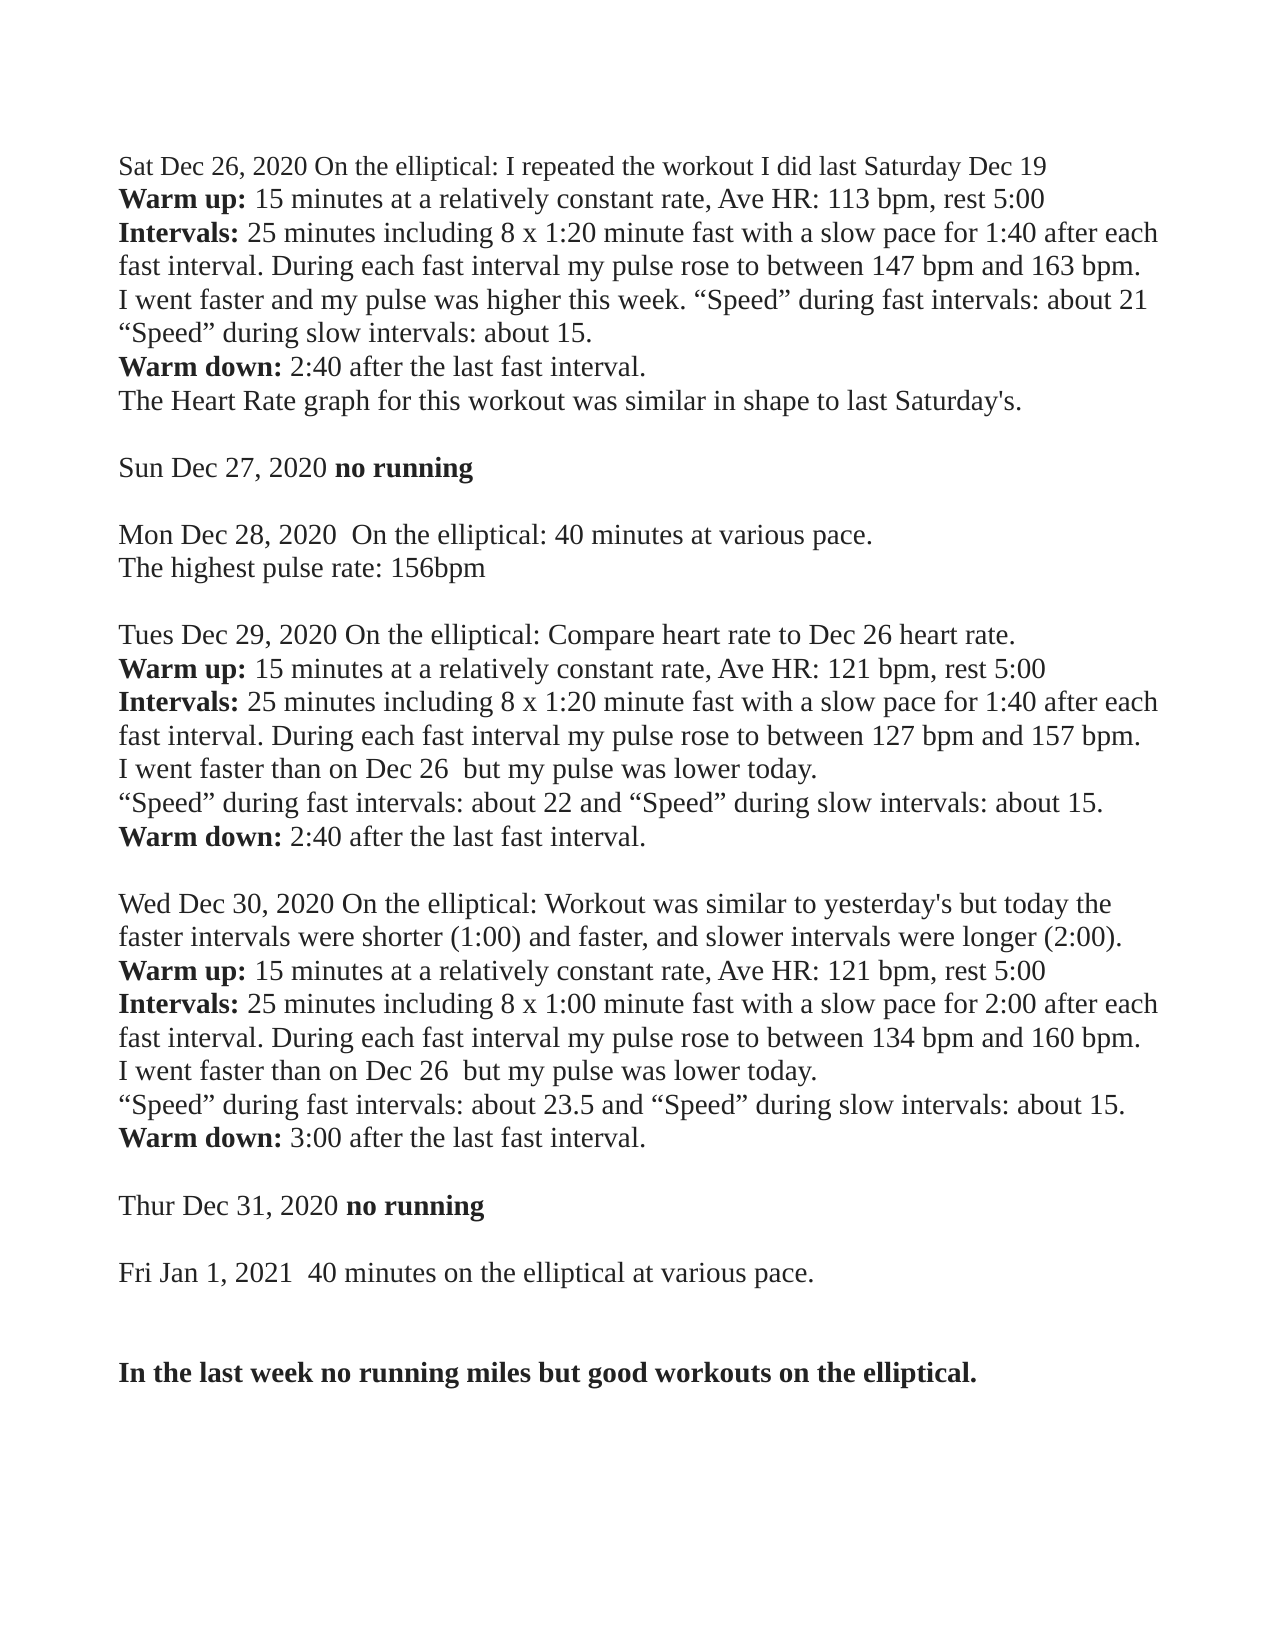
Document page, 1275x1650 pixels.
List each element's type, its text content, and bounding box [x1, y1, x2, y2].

text I went faster than on Dec 26 but my pulse was lower today. [118, 1053, 1161, 1087]
text Intervals: 25 minutes including 8 x 1:00 minute fast with a slow pace for 2:00 after each fast interval. During each fast interval my pulse rose to between 134 bpm and 160 bpm. [118, 986, 1161, 1053]
text The Heart Rate graph for this workout was similar in shape to last Saturday's. [118, 383, 1161, 416]
text Intervals: 25 minutes including 8 x 1:20 minute fast with a slow pace for 1:40 after each fast interval. During each fast interval my pulse rose to between 127 bpm and 157 bpm. [118, 684, 1161, 752]
text Warm down: 2:40 after the last fast interval. [118, 349, 1161, 383]
text I went faster than on Dec 26 but my pulse was lower today. [118, 752, 1161, 785]
text In the last week no running miles but good workouts on the elliptical. [118, 1355, 1161, 1389]
text Mon Dec 28, 2020 On the elliptical: 40 minutes at various pace. [118, 517, 1161, 550]
text Warm down: 2:40 after the last fast interval. [118, 819, 1161, 852]
text Thur Dec 31, 2020 no running [118, 1188, 1161, 1221]
text Warm up: 15 minutes at a relatively constant rate, Ave HR: 121 bpm, rest 5:00 [118, 651, 1161, 684]
text “Speed” during fast intervals: about 22 and “Speed” during slow intervals: about 15. [118, 785, 1161, 819]
text Warm down: 3:00 after the last fast interval. [118, 1121, 1161, 1154]
text Sat Dec 26, 2020 On the elliptical: I repeated the workout I did last Saturday Dec 19 [118, 150, 1161, 181]
text Fri Jan 1, 2021 40 minutes on the elliptical at various pace. [118, 1255, 1161, 1288]
text Wed Dec 30, 2020 On the elliptical: Workout was similar to yesterday's but today the faster intervals were shorter (1:00) and faster, and slower intervals were longer (2:00). [118, 886, 1161, 953]
text Warm up: 15 minutes at a relatively constant rate, Ave HR: 121 bpm, rest 5:00 [118, 953, 1161, 986]
text Intervals: 25 minutes including 8 x 1:20 minute fast with a slow pace for 1:40 after each fast interval. During each fast interval my pulse rose to between 147 bpm and 163 bpm. [118, 215, 1161, 282]
text “Speed” during fast intervals: about 23.5 and “Speed” during slow intervals: about 15. [118, 1087, 1161, 1121]
text Tues Dec 29, 2020 On the elliptical: Compare heart rate to Dec 26 heart rate. [118, 617, 1161, 651]
text I went faster and my pulse was higher this week. “Speed” during fast intervals: about 21 “Speed” during slow intervals: about 15. [118, 282, 1161, 349]
text Warm up: 15 minutes at a relatively constant rate, Ave HR: 113 bpm, rest 5:00 [118, 181, 1161, 215]
text The highest pulse rate: 156bpm [118, 550, 1161, 584]
text Sun Dec 27, 2020 no running [118, 450, 1161, 483]
